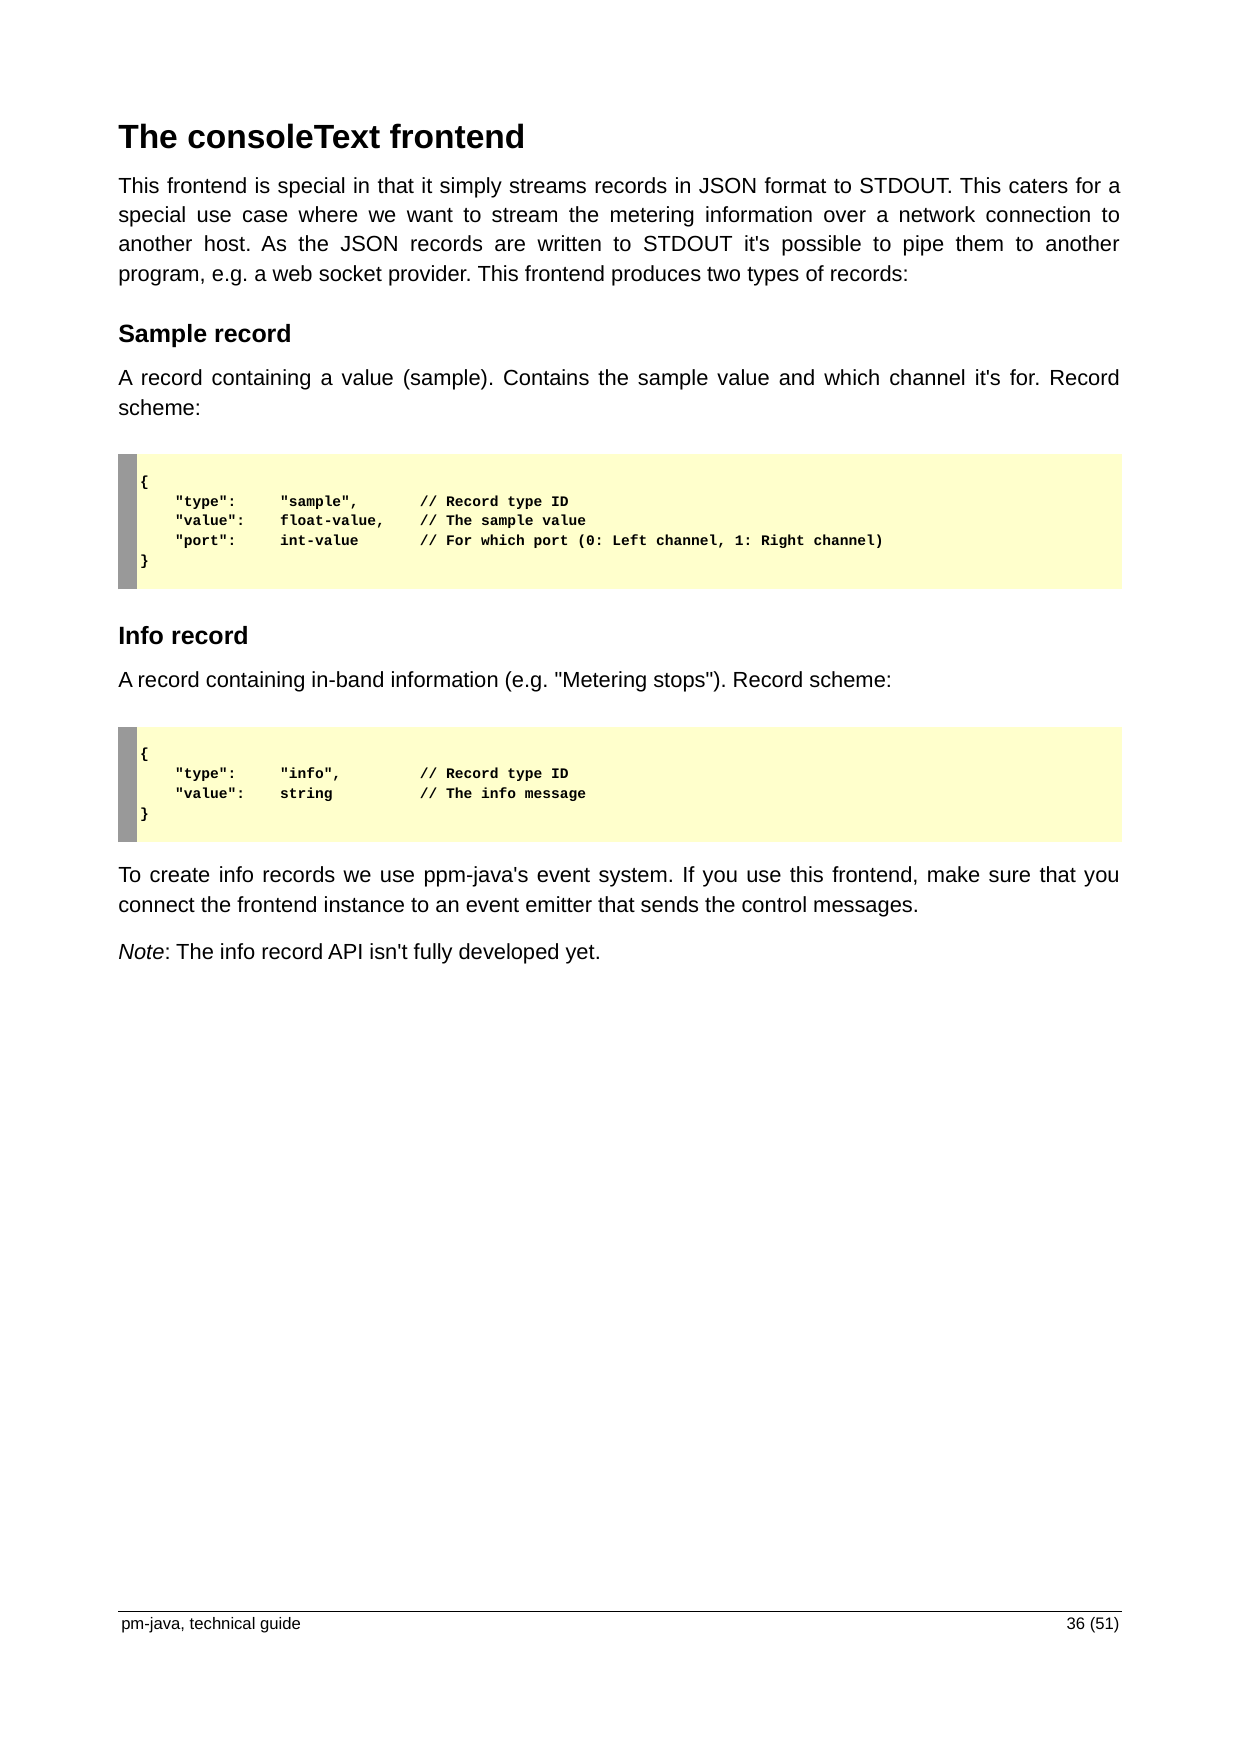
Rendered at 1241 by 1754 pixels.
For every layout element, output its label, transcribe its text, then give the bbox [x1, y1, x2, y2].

list "port": int-value // For which port (0: Left channel, 1: Right channel) [137, 533, 1122, 550]
subtitle The consoleText frontend [118, 118, 1122, 156]
list "value": string // The info message [137, 786, 1122, 803]
list { [137, 746, 1122, 763]
text A record containing a value (sample). Contains the sample value and which channel it's for. Record scheme: [118, 366, 1122, 420]
text Note: The info record API isn't fully developed yet. [118, 939, 1122, 964]
text This frontend is special in that it simply streams records in JSON format to STDOUT. This caters for a special use case where we want to stream the metering information over a network connection to another host. As the JSON records are written to STDOUT it's possible to pipe them to another program, e.g. a web socket provider. This frontend produces two types of records: [118, 173, 1122, 286]
text A record containing in-band information (e.g. "Metering stops"). Record scheme: [118, 668, 1122, 692]
list { [137, 474, 1122, 491]
list "value": float-value, // The sample value [137, 513, 1122, 530]
subtitle Info record [118, 622, 1122, 650]
text To create info records we use ppm-java's event system. If you use this frontend, make sure that you connect the frontend instance to an event emitter that sends the control messages. [118, 863, 1122, 917]
list } [137, 806, 1122, 822]
list "type": "sample", // Record type ID [137, 494, 1122, 510]
list "type": "info", // Record type ID [137, 766, 1122, 783]
list } [137, 553, 1122, 570]
subtitle Sample record [118, 320, 1122, 348]
